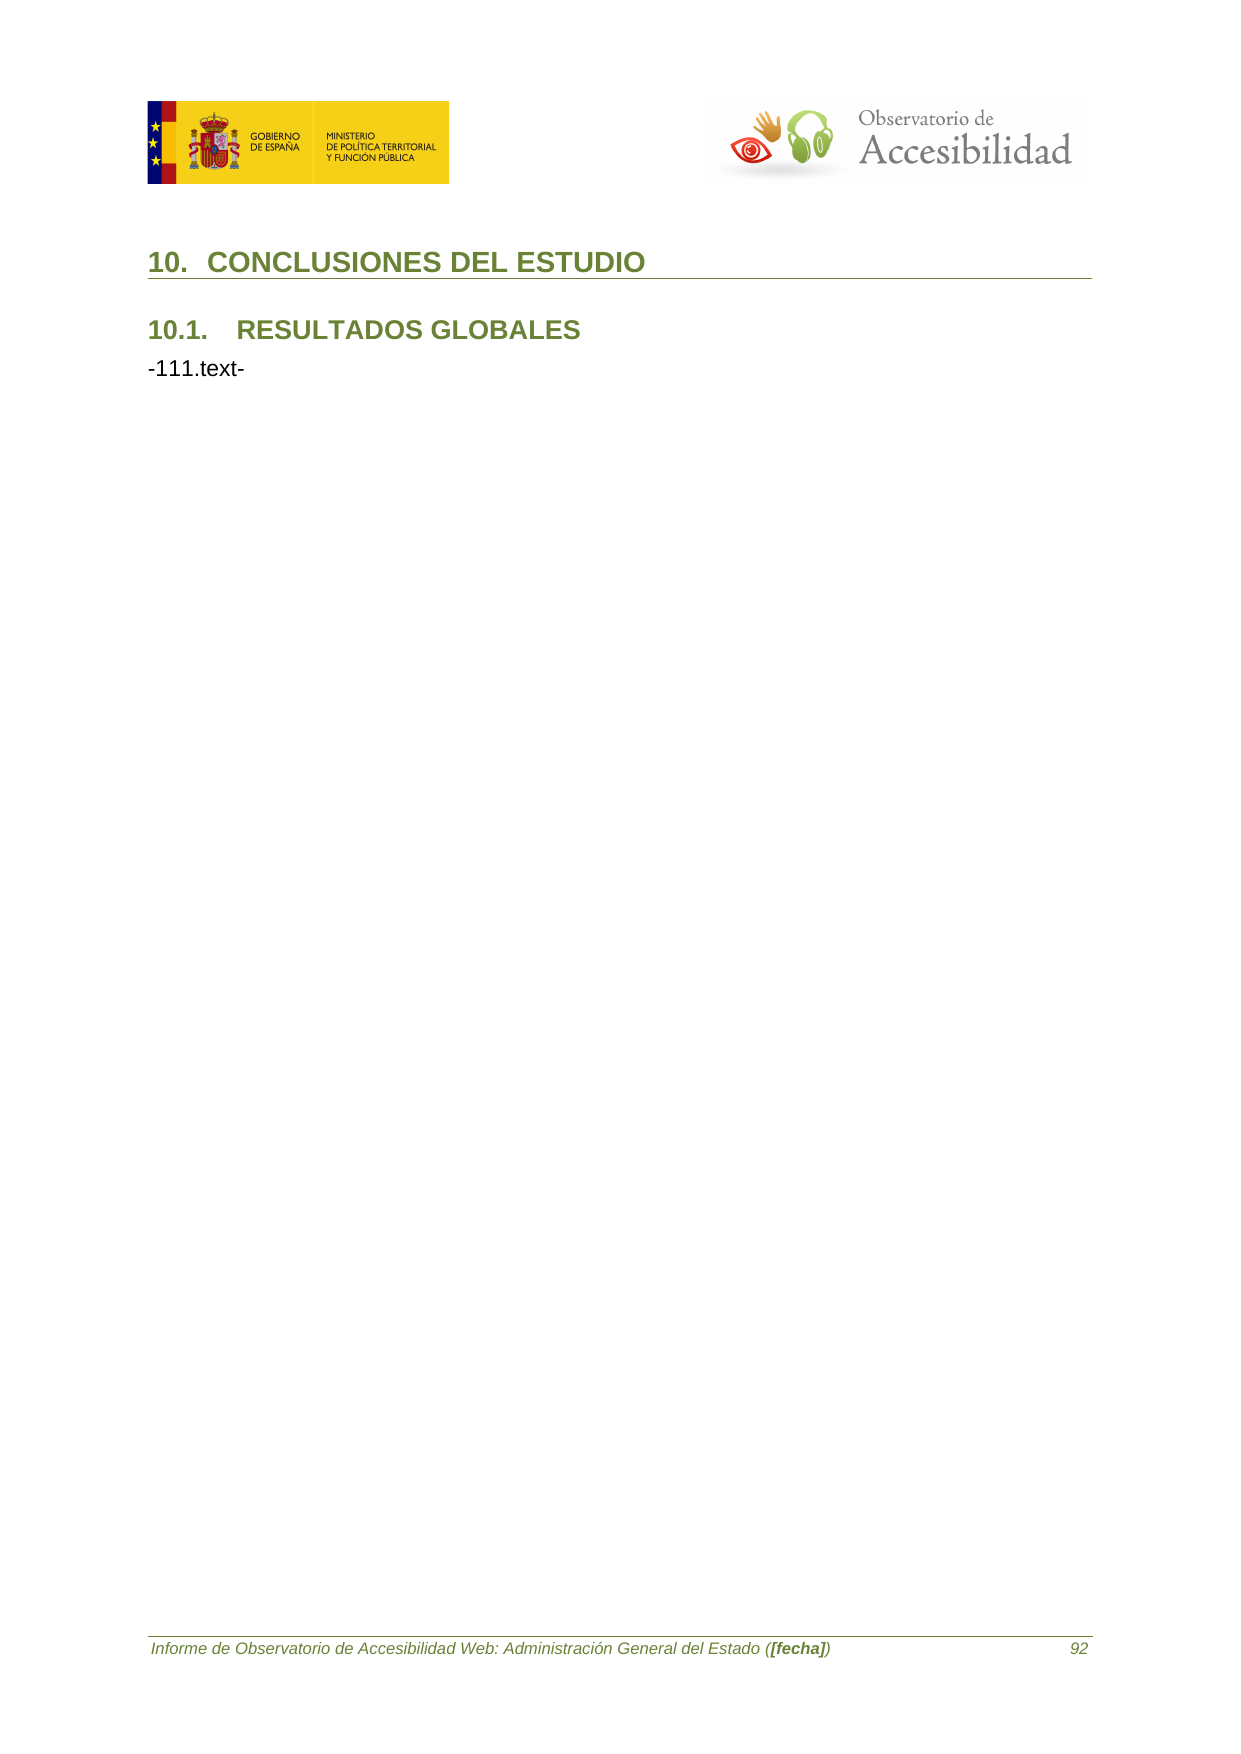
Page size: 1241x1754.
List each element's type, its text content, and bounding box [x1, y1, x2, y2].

subtitle Conclusiones del estudio [148, 245, 1092, 278]
picture [147, 101, 450, 184]
subtitle Resultados globales [148, 314, 1092, 346]
text -111.text- [148, 355, 1092, 381]
picture [710, 101, 1086, 184]
